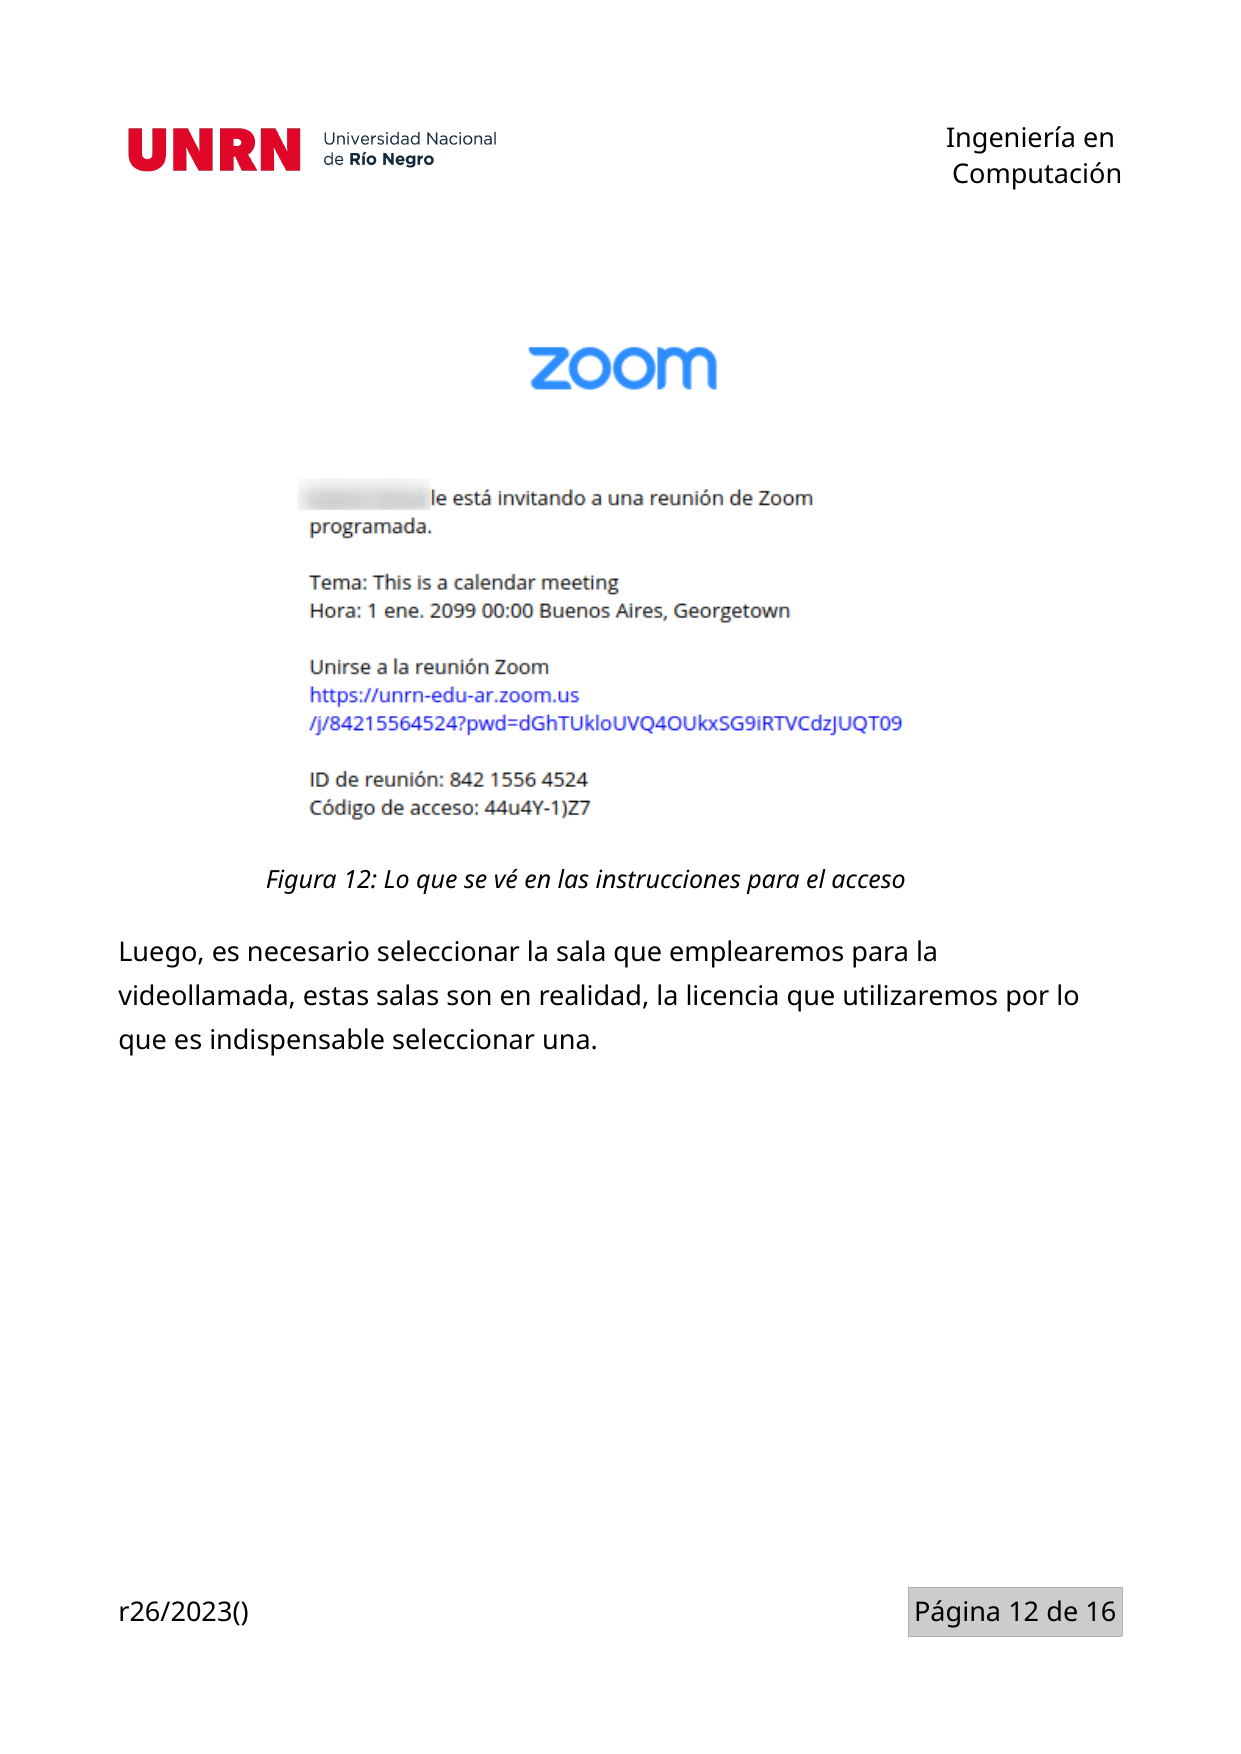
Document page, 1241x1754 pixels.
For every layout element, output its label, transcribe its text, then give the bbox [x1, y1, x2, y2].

picture [265, 263, 975, 862]
picture [118, 118, 505, 180]
text Luego, es necesario seleccionar la sala que emplearemos para la videollamada, estas salas son en realidad, la licencia que utilizaremos por lo que es indispensable seleccionar una. [118, 221, 1122, 1058]
text Figura 12: Lo que se vé en las instrucciones para el acceso [266, 862, 975, 896]
